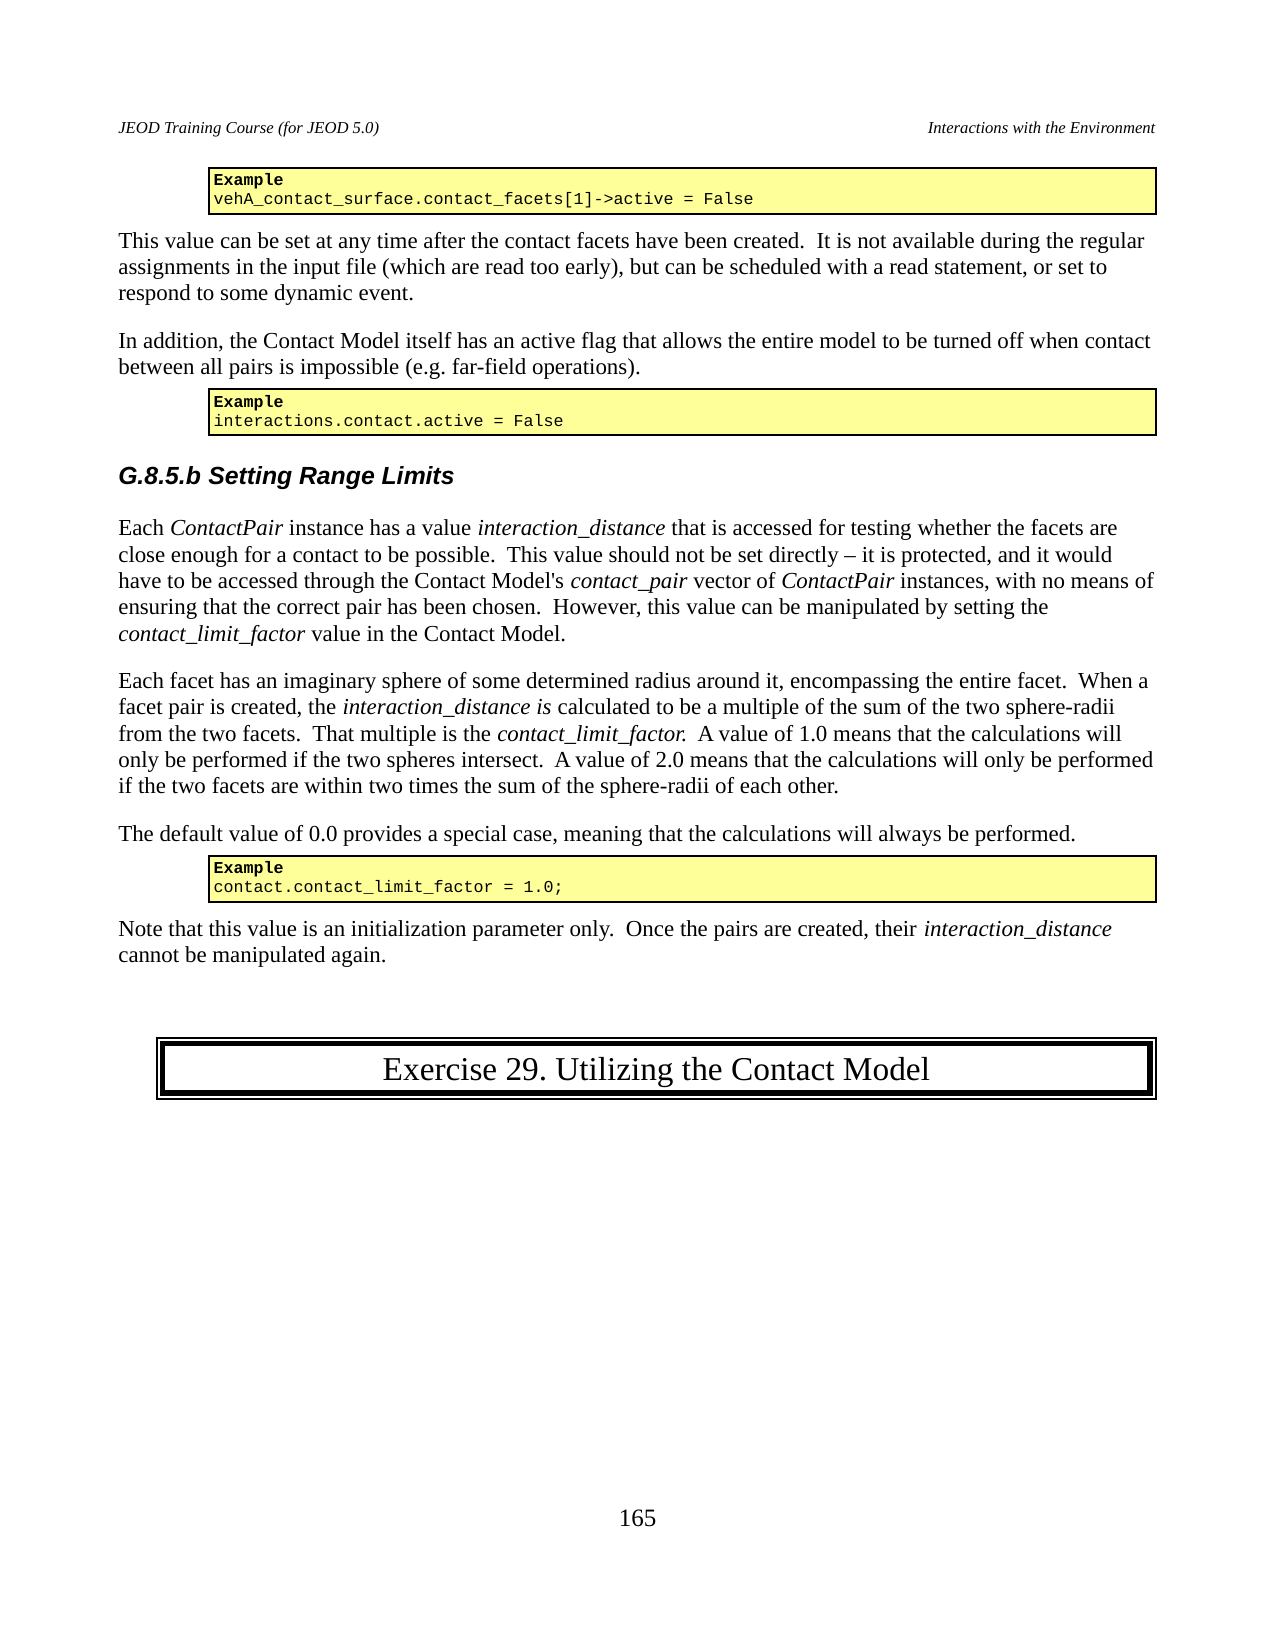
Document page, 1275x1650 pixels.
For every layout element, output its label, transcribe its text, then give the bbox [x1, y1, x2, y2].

text vehA_contact_surface.contact_facets[1]->active = False [210, 186, 1155, 213]
text Each facet has an imaginary sphere of some determined radius around it, encompassing the entire facet. When a facet pair is created, the interaction_distance is calculated to be a multiple of the sum of the two sphere-radii from the two facets. That multiple is the contact_limit_factor. A value of 1.0 means that the calculations will only be performed if the two spheres intersect. A value of 2.0 means that the calculations will only be performed if the two facets are within two times the sum of the sphere-radii of each other. [118, 667, 1157, 799]
text interactions.contact.active = False [210, 407, 1155, 434]
text Example [210, 390, 1155, 407]
text In addition, the Contact Model itself has an active flag that allows the entire model to be turned off when contact between all pairs is impossible (e.g. far-field operations). [118, 327, 1157, 379]
text Example [210, 169, 1155, 186]
subtitle Setting Range Limits [118, 461, 1157, 490]
text Note that this value is an initialization parameter only. Once the pairs are created, their interaction_distance cannot be manipulated again. [118, 915, 1157, 968]
text Example [210, 857, 1155, 874]
text The default value of 0.0 provides a special case, meaning that the calculations will always be performed. [118, 820, 1157, 846]
text Each ContactPair instance has a value interaction_distance that is accessed for testing whether the facets are close enough for a contact to be possible. This value should not be set directly – it is protected, and it would have to be accessed through the Contact Model's contact_pair vector of ContactPair instances, with no means of ensuring that the correct pair has been chosen. However, this value can be manipulated by setting the contact_limit_factor value in the Contact Model. [118, 514, 1157, 646]
text This value can be set at any time after the contact facets have been created. It is not available during the regular assignments in the input file (which are read too early), but can be scheduled with a read statement, or set to respond to some dynamic event. [118, 227, 1157, 306]
text contact.contact_limit_factor = 1.0; [210, 874, 1155, 901]
